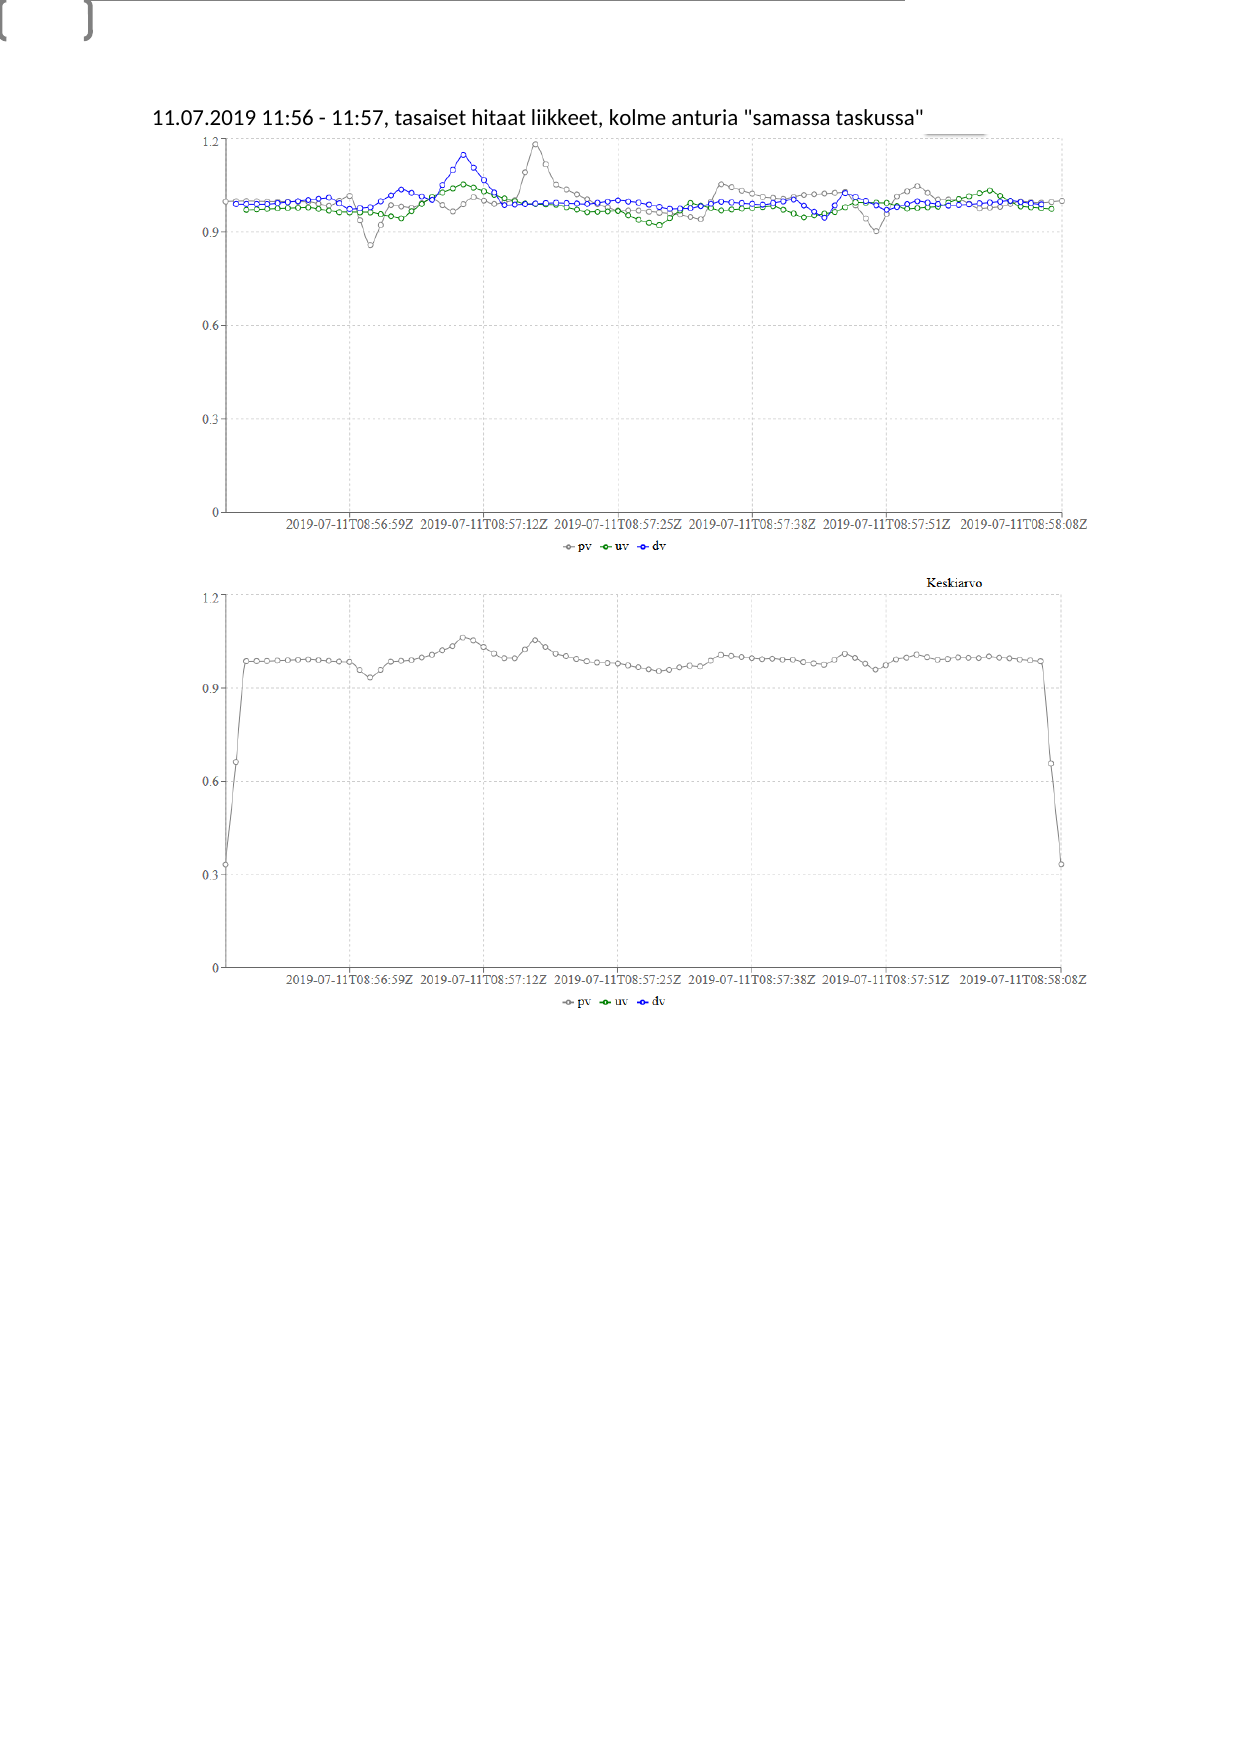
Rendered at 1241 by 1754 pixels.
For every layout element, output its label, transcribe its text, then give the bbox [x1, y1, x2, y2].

table_header 11.07.2019 11:56 - 11:57, tasaiset hitaat liikkeet, kolme anturia "samassa taskussa" [150, 102, 1090, 133]
